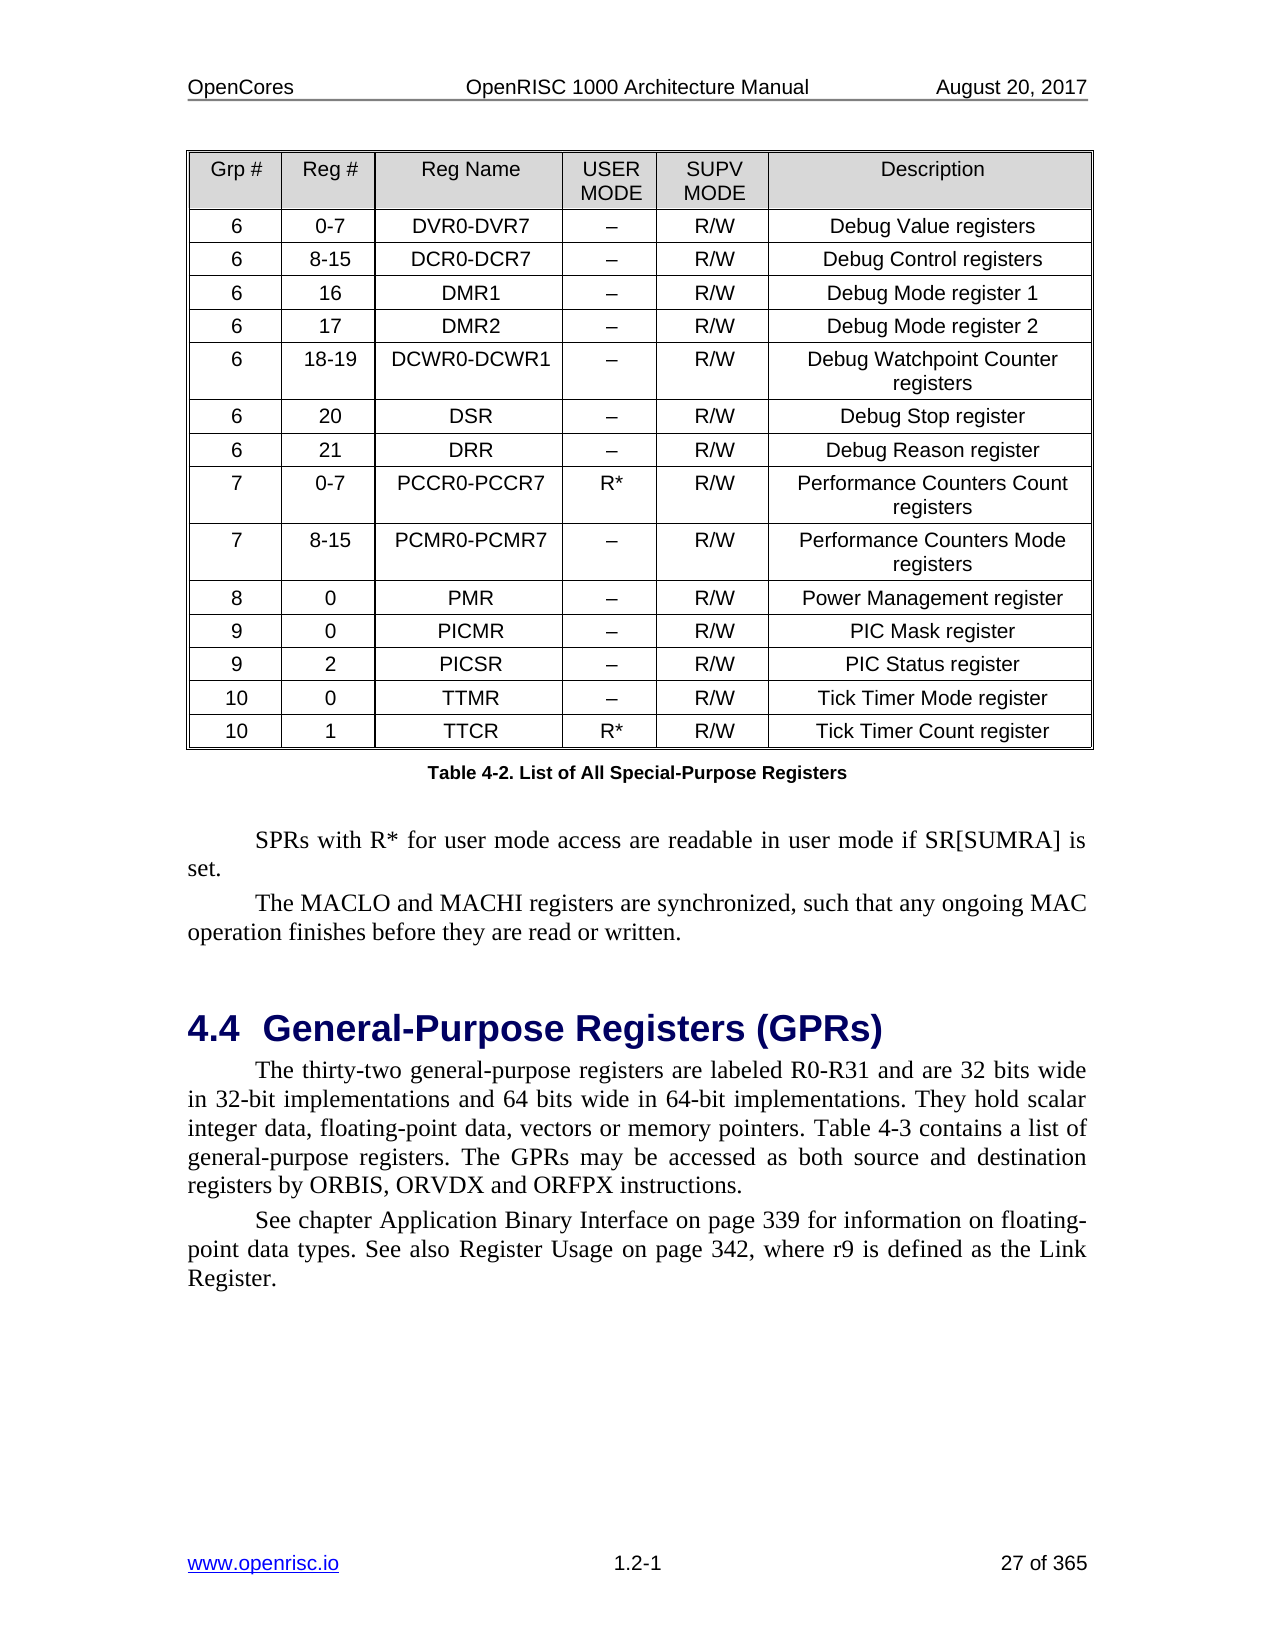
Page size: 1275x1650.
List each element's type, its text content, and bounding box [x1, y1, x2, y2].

table_cell 0 [282, 615, 374, 647]
table_cell PIC Status register [769, 648, 1091, 680]
table_cell 0 [282, 681, 374, 714]
table_cell 9 [190, 648, 281, 680]
text See chapter Application Binary Interface on page 332 for information on floating-point data types. See also Register Usage on page 335, where r9 is defined as the Link Register. [187, 1205, 1087, 1292]
table_header SUPV MODE [657, 153, 768, 208]
table_cell TTMR [376, 681, 562, 714]
table_cell R/W [657, 276, 768, 308]
text SPRs with R* for user mode access are readable in user mode if SR[SUMRA] is set. [187, 825, 1087, 882]
table_cell 16 [282, 276, 374, 308]
subtitle General-Purpose Registers (GPRs) [187, 1006, 1087, 1049]
text The MACLO and MACHI registers are synchronized, such that any ongoing MAC operation finishes before they are read or written. [187, 888, 1087, 946]
table_cell 0-7 [282, 467, 374, 523]
table_cell 8-15 [282, 524, 374, 580]
table_cell PCCR0-PCCR7 [376, 467, 562, 523]
table_cell R/W [657, 400, 768, 432]
table_cell 7 [190, 467, 281, 523]
text The thirty-two general-purpose registers are labeled R0-R31 and are 32 bits wide in 32-bit implementations and 64 bits wide in 64-bit implementations. They hold scalar integer data, floating-point data, vectors or memory pointers. Table 4-3 contains a list of general-purpose registers. The GPRs may be accessed as both source and destination registers by ORBIS, ORVDX and ORFPX instructions. [187, 1055, 1087, 1199]
table_cell 6 [190, 434, 281, 466]
table_cell DCWR0-DCWR1 [376, 343, 562, 399]
table_header USER MODE [563, 153, 656, 208]
table_cell Performance Counters Count registers [769, 467, 1091, 523]
table_cell – [563, 276, 656, 308]
table_cell 8 [190, 581, 281, 614]
table_cell R/W [657, 715, 768, 747]
table_cell PICSR [376, 648, 562, 680]
table_cell Debug Stop register [769, 400, 1091, 432]
table_cell PMR [376, 581, 562, 614]
table_cell 6 [190, 276, 281, 308]
table_cell PCMR0-PCMR7 [376, 524, 562, 580]
table_cell R/W [657, 648, 768, 680]
table_cell – [563, 310, 656, 342]
table_cell R/W [657, 343, 768, 399]
table_cell 10 [190, 681, 281, 714]
table_cell 7 [190, 524, 281, 580]
table_cell – [563, 524, 656, 580]
table_cell Performance Counters Mode registers [769, 524, 1091, 580]
table_cell PICMR [376, 615, 562, 647]
table_cell DSR [376, 400, 562, 432]
table_cell 6 [190, 210, 281, 242]
table_cell 6 [190, 310, 281, 342]
table_cell – [563, 581, 656, 614]
table_cell – [563, 434, 656, 466]
table_cell PIC Mask register [769, 615, 1091, 647]
table_cell Debug Value registers [769, 210, 1091, 242]
table_cell – [563, 210, 656, 242]
table_cell Debug Control registers [769, 243, 1091, 275]
table_cell TTCR [376, 715, 562, 747]
table_cell – [563, 681, 656, 714]
table_cell R/W [657, 310, 768, 342]
table_cell 6 [190, 400, 281, 432]
table_header Reg Name [376, 153, 562, 208]
table_cell R/W [657, 681, 768, 714]
table_cell 17 [282, 310, 374, 342]
table_cell 6 [190, 343, 281, 399]
table_cell 1 [282, 715, 374, 747]
table_cell 20 [282, 400, 374, 432]
table_cell DRR [376, 434, 562, 466]
table_header Description [769, 153, 1091, 208]
table_cell 10 [190, 715, 281, 747]
table_cell 6 [190, 243, 281, 275]
table_cell Power Management register [769, 581, 1091, 614]
table_cell R/W [657, 615, 768, 647]
table_cell R/W [657, 243, 768, 275]
table_cell 21 [282, 434, 374, 466]
table_cell R* [563, 715, 656, 747]
table_cell Debug Mode register 1 [769, 276, 1091, 308]
table_cell – [563, 615, 656, 647]
table_cell – [563, 243, 656, 275]
table_cell R* [563, 467, 656, 523]
table_cell R/W [657, 467, 768, 523]
table_header Grp # [190, 153, 281, 208]
table_cell DVR0-DVR7 [376, 210, 562, 242]
table_cell R/W [657, 524, 768, 580]
table_cell 0 [282, 581, 374, 614]
table_cell Debug Watchpoint Counter registers [769, 343, 1091, 399]
table_cell R/W [657, 434, 768, 466]
table_cell DMR1 [376, 276, 562, 308]
text Table 4-2. List of All Special-Purpose Registers [187, 762, 1087, 783]
table_cell Tick Timer Mode register [769, 681, 1091, 714]
table_cell DCR0-DCR7 [376, 243, 562, 275]
table_cell – [563, 400, 656, 432]
table_cell – [563, 343, 656, 399]
table_cell 8-15 [282, 243, 374, 275]
table_cell R/W [657, 581, 768, 614]
table_cell Debug Reason register [769, 434, 1091, 466]
table_cell 18-19 [282, 343, 374, 399]
table_header Reg # [282, 153, 374, 208]
table_cell 9 [190, 615, 281, 647]
table_cell 0-7 [282, 210, 374, 242]
table_cell – [563, 648, 656, 680]
table_cell 2 [282, 648, 374, 680]
table_cell DMR2 [376, 310, 562, 342]
table_cell Tick Timer Count register [769, 715, 1091, 747]
table_cell Debug Mode register 2 [769, 310, 1091, 342]
table_cell R/W [657, 210, 768, 242]
